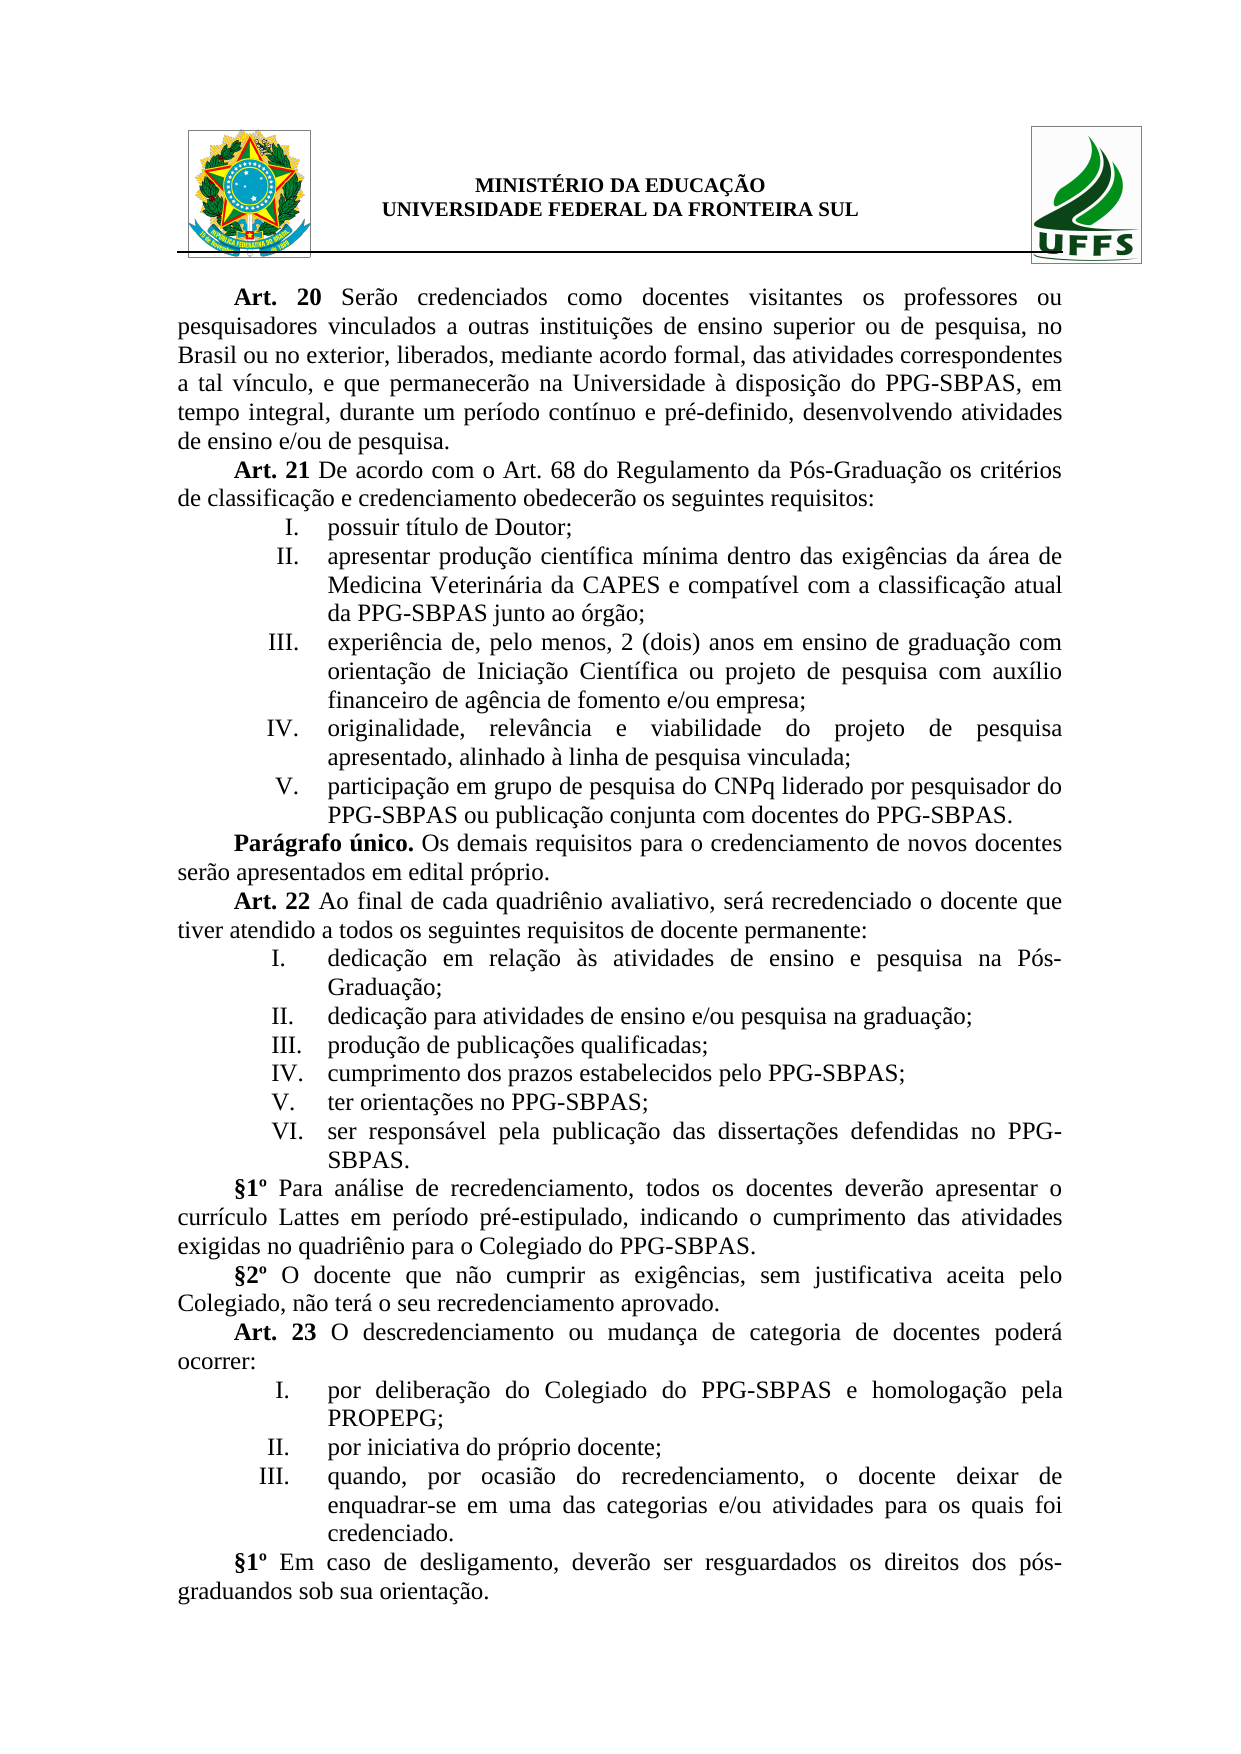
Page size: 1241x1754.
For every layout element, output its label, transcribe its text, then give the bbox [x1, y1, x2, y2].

list ter orientações no PPG-SBPAS; [271, 1087, 1063, 1116]
list experiência de, pelo menos, 2 (dois) anos em ensino de graduação com orientação de Iniciação Científica ou projeto de pesquisa com auxílio financeiro de agência de fomento e/ou empresa; [299, 627, 1063, 713]
list produção de publicações qualificadas; [271, 1030, 1063, 1058]
text Parágrafo único. Os demais requisitos para o credenciamento de novos docentes serão apresentados em edital próprio. [177, 828, 1063, 886]
picture [189, 226, 216, 251]
picture [1032, 127, 1141, 263]
picture [189, 131, 310, 251]
list dedicação para atividades de ensino e/ou pesquisa na graduação; [271, 1001, 1063, 1030]
text §1º Para análise de recredenciamento, todos os docentes deverão apresentar o currículo Lattes em período pré-estipulado, indicando o cumprimento das atividades exigidas no quadriênio para o Colegiado do PPG-SBPAS. [177, 1173, 1063, 1260]
picture [279, 227, 310, 251]
picture [274, 231, 290, 241]
list ser responsável pela publicação das dissertações defendidas no PPG-SBPAS. [271, 1116, 1063, 1173]
list por deliberação do Colegiado do PPG-SBPAS e homologação pela PROPEPG; [290, 1375, 1063, 1432]
list apresentar produção científica mínima dentro das exigências da área de Medicina Veterinária da CAPES e compatível com a classificação atual da PPG-SBPAS junto ao órgão; [299, 541, 1063, 627]
list participação em grupo de pesquisa do CNPq liderado por pesquisador do PPG-SBPAS ou publicação conjunta com docentes do PPG-SBPAS. [299, 771, 1063, 828]
text Art. 20 Serão credenciados como docentes visitantes os professores ou pesquisadores vinculados a outras instituições de ensino superior ou de pesquisa, no Brasil ou no exterior, liberados, mediante acordo formal, das atividades correspondentes a tal vínculo, e que permanecerão na Universidade à disposição do PPG-SBPAS, em tempo integral, durante um período contínuo e pré-definido, desenvolvendo atividades de ensino e/ou de pesquisa. [177, 282, 1063, 455]
list cumprimento dos prazos estabelecidos pelo PPG-SBPAS; [271, 1058, 1063, 1087]
list quando, por ocasião do recredenciamento, o docente deixar de enquadrar-se em uma das categorias e/ou atividades para os quais foi credenciado. [290, 1461, 1063, 1547]
list originalidade, relevância e viabilidade do projeto de pesquisa apresentado, alinhado à linha de pesquisa vinculada; [299, 713, 1063, 771]
list dedicação em relação às atividades de ensino e pesquisa na Pós-Graduação; [271, 943, 1063, 1001]
text §1º Em caso de desligamento, deverão ser resguardados os direitos dos pós-graduandos sob sua orientação. [177, 1547, 1063, 1605]
picture [267, 253, 310, 257]
picture [212, 241, 232, 251]
picture [239, 253, 260, 257]
text Art. 22 Ao final de cada quadriênio avaliativo, será recredenciado o docente que tiver atendido a todos os seguintes requisitos de docente permanente: [177, 886, 1063, 943]
picture [212, 231, 234, 245]
text §2º O docente que não cumprir as exigências, sem justificativa aceita pelo Colegiado, não terá o seu recredenciamento aprovado. [177, 1260, 1063, 1317]
text Art. 23 O descredenciamento ou mudança de categoria de docentes poderá ocorrer: [177, 1317, 1063, 1375]
text Art. 21 De acordo com o Art. 68 do Regulamento da Pós-Graduação os critérios de classificação e credenciamento obedecerão os seguintes requisitos: [177, 455, 1063, 512]
list possuir título de Doutor; [299, 512, 1063, 541]
list por iniciativa do próprio docente; [290, 1432, 1063, 1461]
picture [189, 253, 232, 257]
